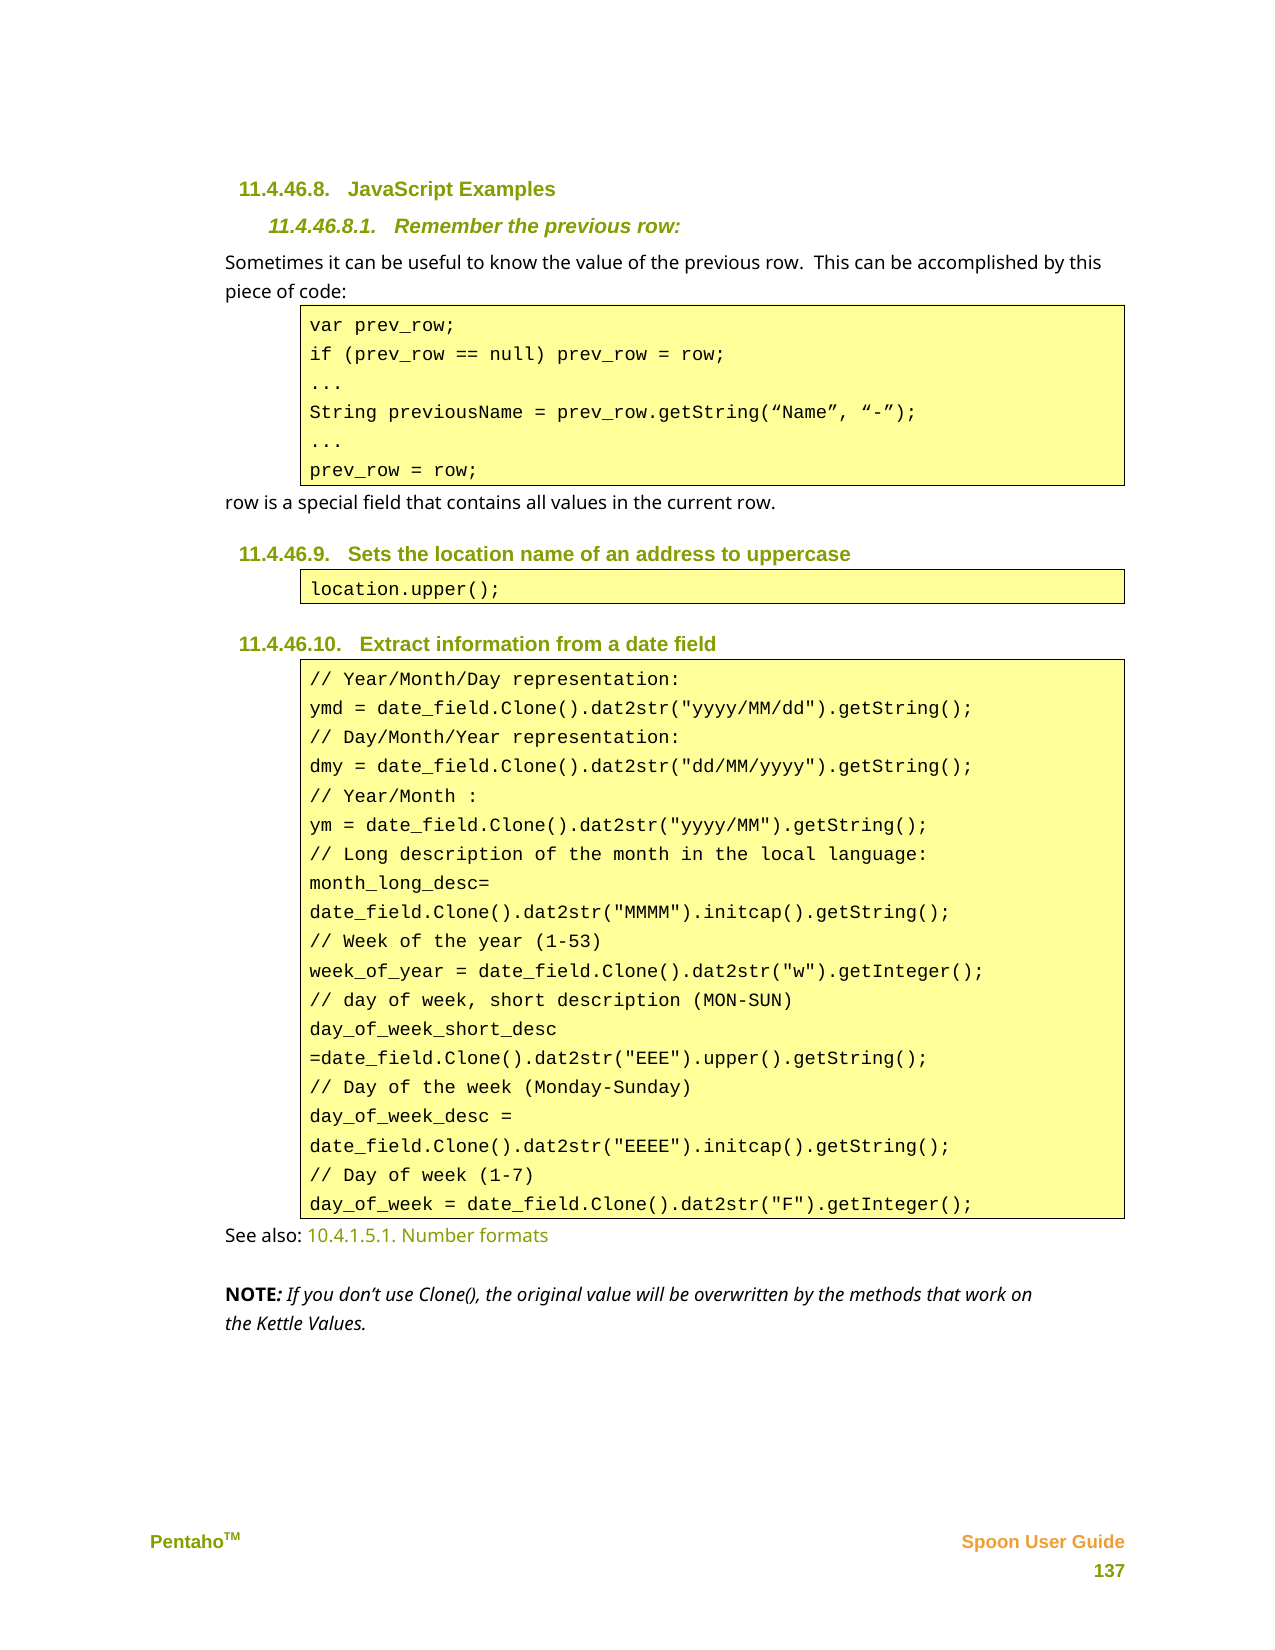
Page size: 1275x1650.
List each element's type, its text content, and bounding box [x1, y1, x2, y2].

text ... [301, 363, 1124, 392]
text // Long description of the month in the local language: [301, 834, 1124, 863]
text the Kettle Values. [225, 1307, 1125, 1336]
text // Day/Month/Year representation: [301, 717, 1124, 746]
text day_of_week_desc = date_field.Clone().dat2str("EEEE").initcap().getString(); [301, 1096, 1124, 1155]
text ... [301, 421, 1124, 450]
subtitle Extract information from a date field [239, 623, 1125, 658]
subtitle JavaScript Examples [239, 169, 1125, 204]
text // Week of the year (1-53) [301, 921, 1124, 951]
text // Day of week (1-7) [301, 1155, 1124, 1184]
text See also: 10.4.1.5.1. Number formats [225, 1219, 1125, 1248]
text month_long_desc= date_field.Clone().dat2str("MMMM").initcap().getString(); [301, 863, 1124, 921]
text row is a special field that contains all values in the current row. [225, 486, 1125, 515]
text if (prev_row == null) prev_row = row; [301, 334, 1124, 363]
text prev_row = row; [301, 450, 1124, 485]
text NOTE: If you don’t use Clone(), the original value will be overwritten by the methods that work on [225, 1278, 1125, 1307]
text var prev_row; [301, 306, 1124, 334]
text week_of_year = date_field.Clone().dat2str("w").getInteger(); [301, 951, 1124, 980]
text ym = date_field.Clone().dat2str("yyyy/MM").getString(); [301, 805, 1124, 834]
text day_of_week = date_field.Clone().dat2str("F").getInteger(); [301, 1184, 1124, 1218]
text // Year/Month/Day representation: [301, 660, 1124, 688]
text // Year/Month : [301, 776, 1124, 805]
text String previousName = prev_row.getString(“Name”, “-”); [301, 392, 1124, 421]
text dmy = date_field.Clone().dat2str("dd/MM/yyyy").getString(); [301, 746, 1124, 776]
text Sometimes it can be useful to know the value of the previous row. This can be accomplished by this piece of code: [225, 246, 1125, 304]
text // day of week, short description (MON-SUN) [301, 980, 1124, 1009]
subtitle Remember the previous row: [268, 211, 1125, 240]
text // Day of the week (Monday-Sunday) [301, 1067, 1124, 1096]
subtitle Sets the location name of an address to uppercase [239, 534, 1125, 568]
text location.upper(); [301, 570, 1124, 603]
text ymd = date_field.Clone().dat2str("yyyy/MM/dd").getString(); [301, 688, 1124, 717]
text day_of_week_short_desc =date_field.Clone().dat2str("EEE").upper().getString(); [301, 1009, 1124, 1067]
